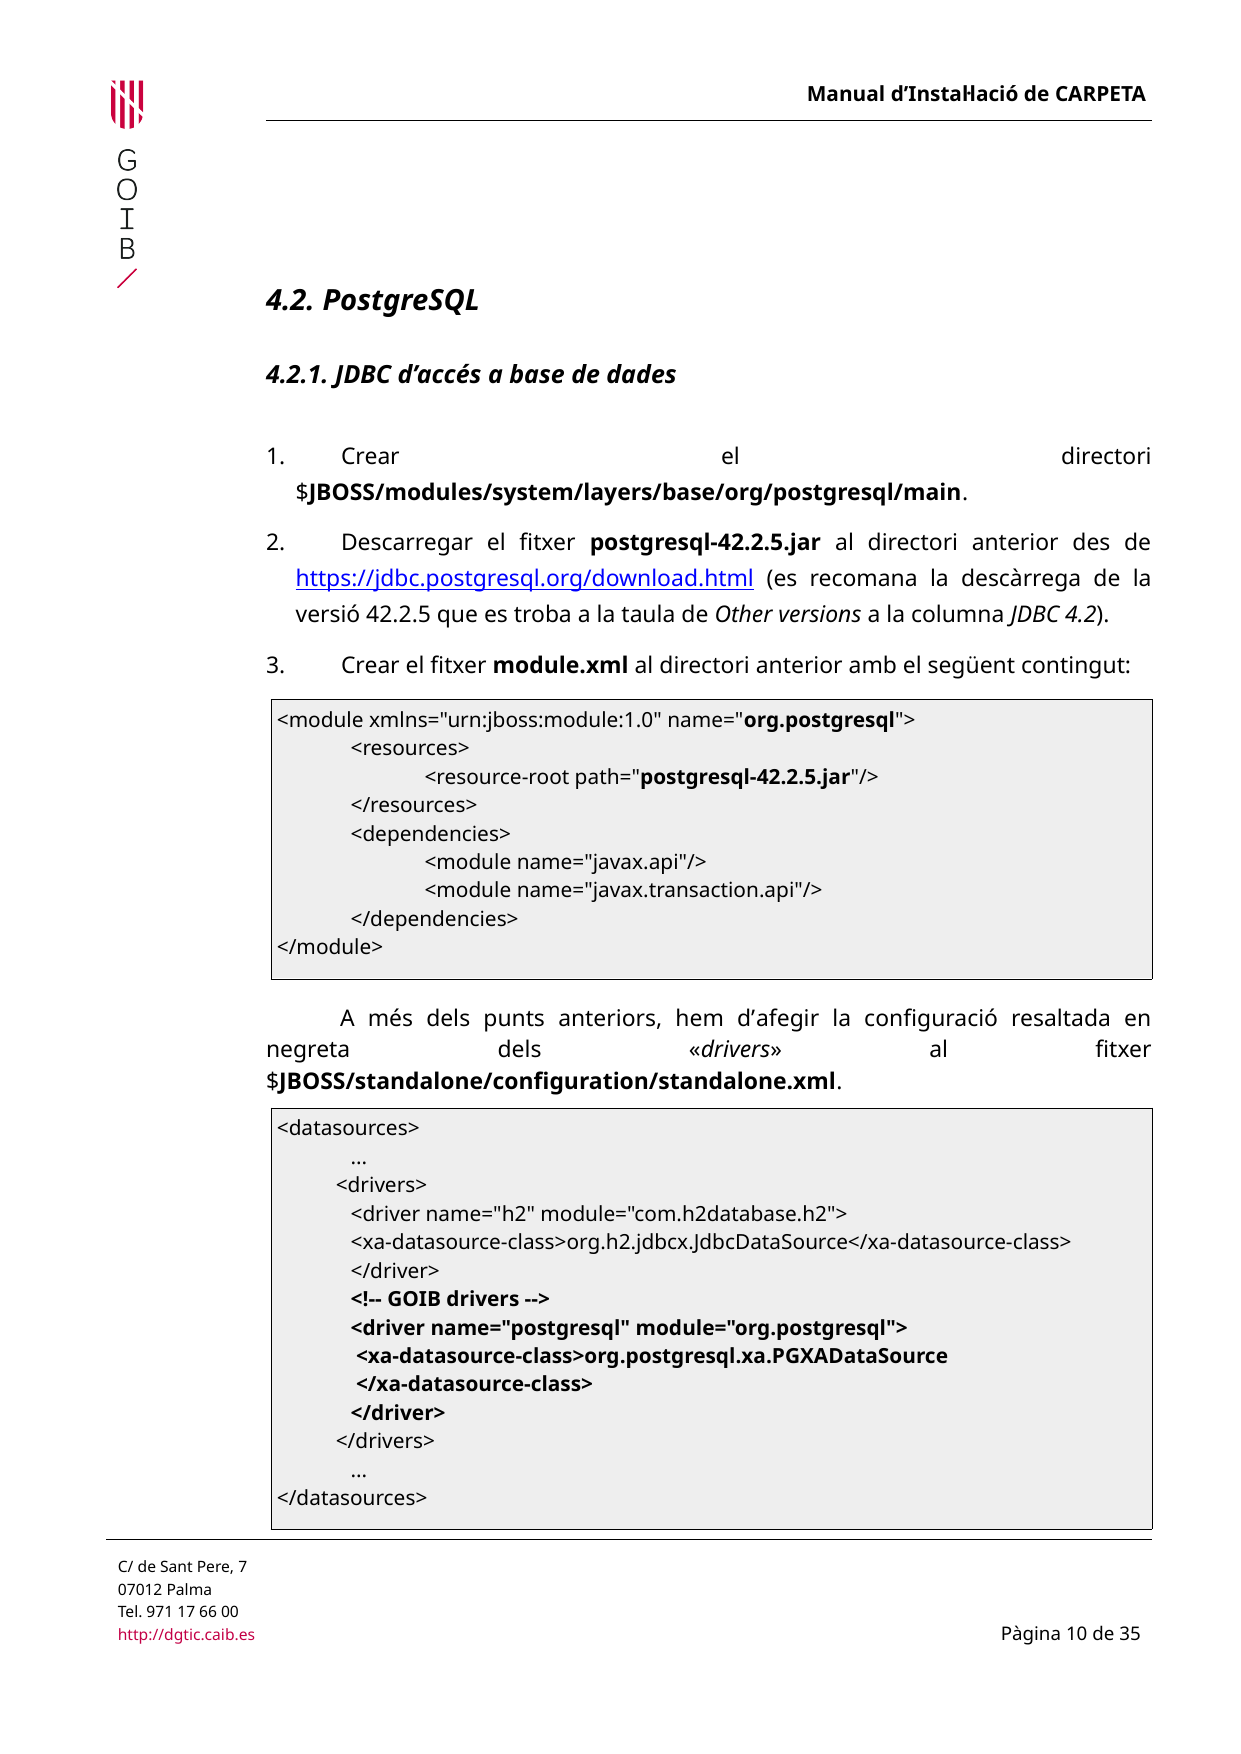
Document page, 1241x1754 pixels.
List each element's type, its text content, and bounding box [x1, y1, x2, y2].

list Crear el directori $JBOSS/modules/system/layers/base/org/postgresql/main. [266, 440, 1152, 507]
list Descarregar el fitxer postgresql-42.2.5.jar al directori anterior des de https://jdbc.postgresql.org/download.html (es recomana la descàrrega de la versió 42.2.5 que es troba a la taula de Other versions a la columna JDBC 4.2). [266, 526, 1152, 629]
table_header <datasources> ... <drivers> <driver name="h2" module="com.h2database.h2"> <xa-datasource-class>org.h2.jdbcx.JdbcDataSource</xa-datasource-class> </driver> <!-- GOIB drivers --> <driver name="postgresql" module="org.postgresql"> <xa-datasource-class>org.postgresql.xa.PGXADataSource </xa-datasource-class> </driver> </drivers> ... </datasources> [272, 1109, 1152, 1529]
list Crear el fitxer module.xml al directori anterior amb el següent contingut: [266, 649, 1152, 680]
text A més dels punts anteriors, hem d’afegir la configuració resaltada en negreta dels «drivers» al fitxer $JBOSS/standalone/configuration/standalone.xml. [266, 1002, 1152, 1096]
table_header <module xmlns="urn:jboss:module:1.0" name="org.postgresql"> <resources> <resource-root path="postgresql-42.2.5.jar"/> </resources> <dependencies> <module name="javax.api"/> <module name="javax.transaction.api"/> </dependencies> </module> [272, 700, 1152, 978]
picture [82, 57, 172, 319]
subtitle PostgreSQL [266, 279, 1152, 319]
subtitle JDBC d’accés a base de dades [266, 356, 1152, 391]
